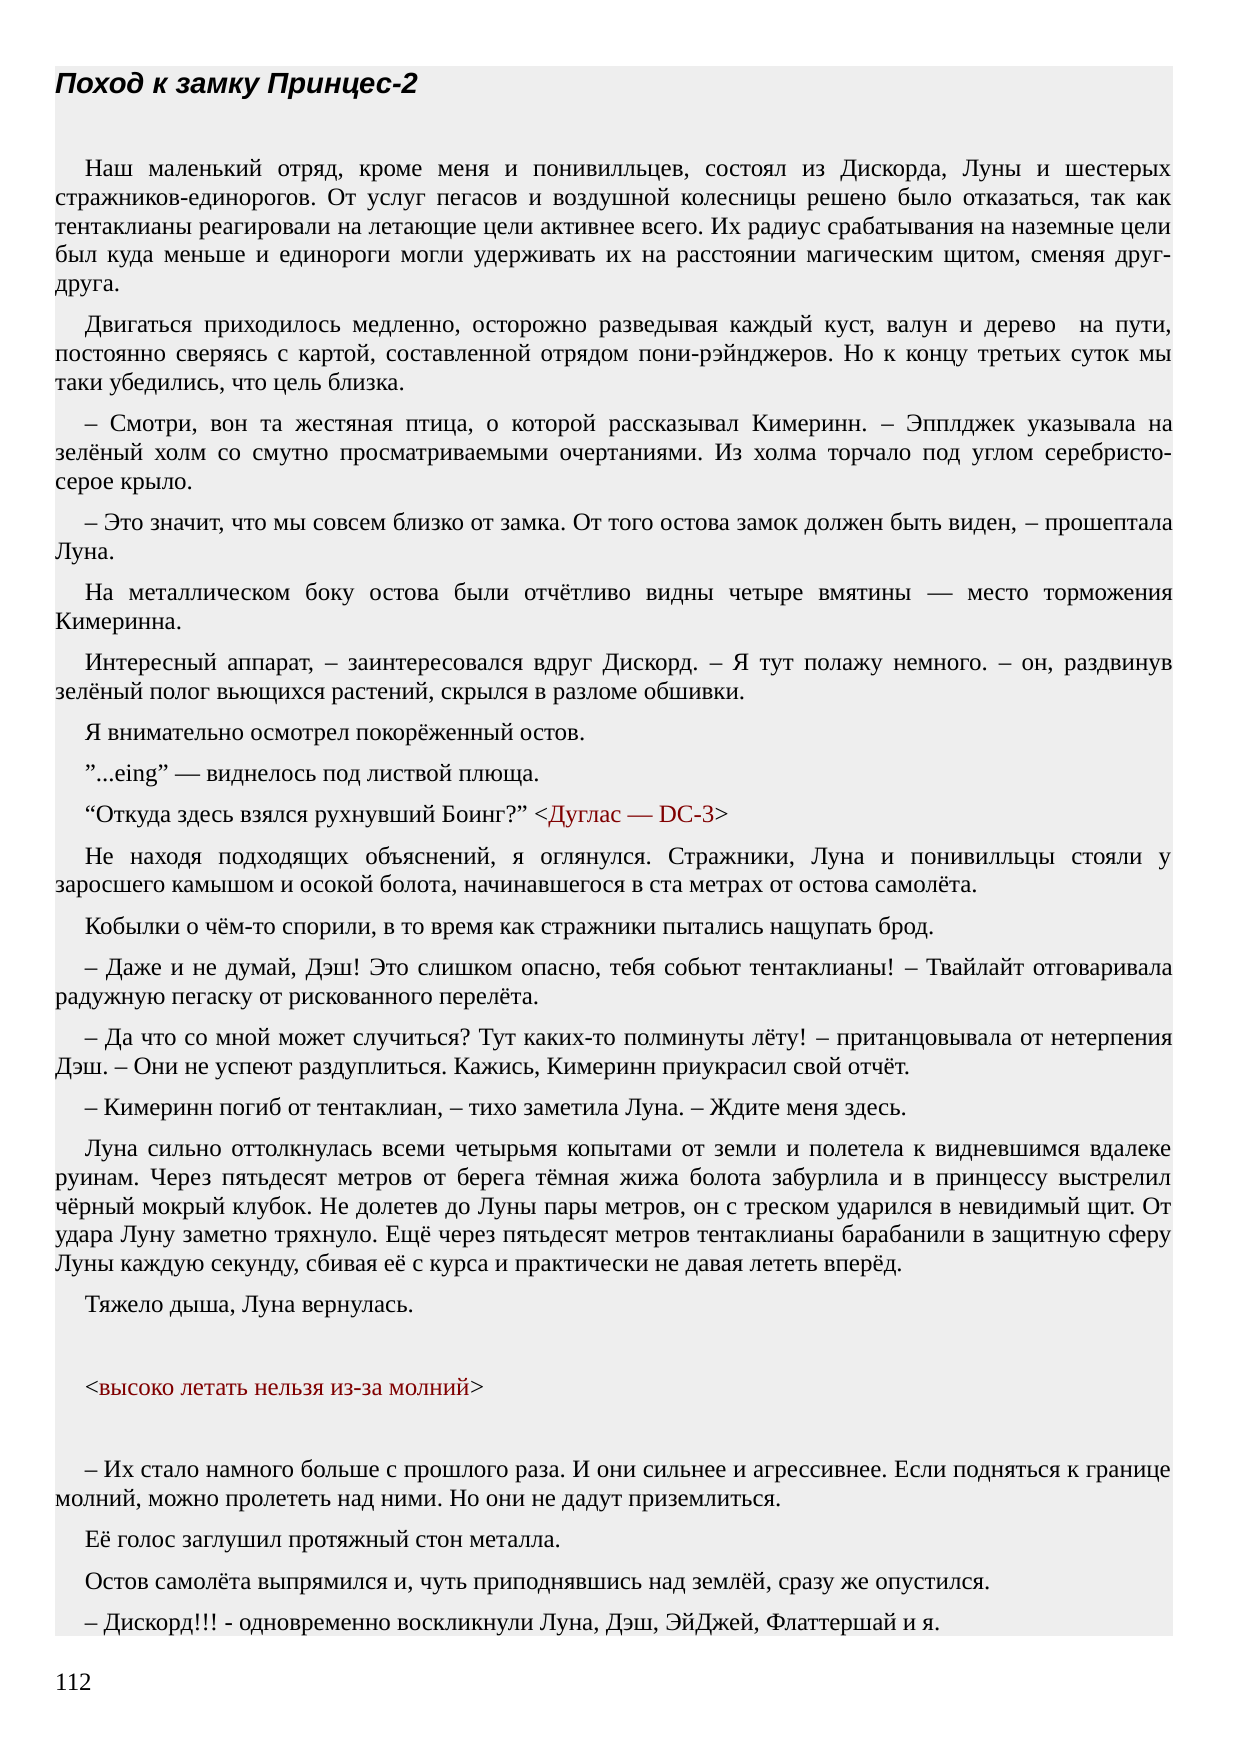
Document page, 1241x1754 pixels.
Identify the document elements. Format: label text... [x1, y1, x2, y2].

text Кобылки о чём-то спорили, в то время как стражники пытались нащупать брод. [55, 911, 1173, 939]
text – Кимеринн погиб от тентаклиан, – тихо заметила Луна. – Ждите меня здесь. [55, 1092, 1173, 1121]
text – Их стало намного больше с прошлого раза. И они сильнее и агрессивнее. Если подняться к границе молний, можно пролететь над ними. Но они не дадут приземлиться. [55, 1454, 1173, 1512]
subtitle Поход к замку Принцес-2 [55, 66, 1173, 99]
text Её голос заглушил протяжный стон металла. [55, 1524, 1173, 1553]
text Не находя подходящих объяснений, я оглянулся. Стражники, Луна и понивилльцы стояли у заросшего камышом и осокой болота, начинавшегося в ста метрах от остова самолёта. [55, 841, 1173, 898]
text Интересный аппарат, – заинтересовался вдруг Дискорд. – Я тут полажу немного. – он, раздвинув зелёный полог вьющихся растений, скрылся в разломе обшивки. [55, 647, 1173, 704]
text <высоко летать нельзя из-за молний> [55, 1372, 1173, 1401]
text Двигаться приходилось медленно, осторожно разведывая каждый куст, валун и дерево на пути, постоянно сверяясь с картой, составленной отрядом пони-рэйнджеров. Но к концу третьих суток мы таки убедились, что цель близка. [55, 309, 1173, 396]
text – Смотри, вон та жестяная птица, о которой рассказывал Кимеринн. – Эпплджек указывала на зелёный холм со смутно просматриваемыми очертаниями. Из холма торчало под углом серебристо-серое крыло. [55, 408, 1173, 494]
text ”...eing” — виднелось под листвой плюща. [55, 758, 1173, 787]
text “Откуда здесь взялся рухнувший Боинг?” <Дуглас — DC-3> [55, 799, 1173, 828]
text На металлическом боку остова были отчётливо видны четыре вмятины — место торможения Кимеринна. [55, 577, 1173, 634]
text – Дискорд!!! - одновременно воскликнули Луна, Дэш, ЭйДжей, Флаттершай и я. [55, 1607, 1173, 1636]
text – Даже и не думай, Дэш! Это слишком опасно, тебя собьют тентаклианы! – Твайлайт отговаривала радужную пегаску от рискованного перелёта. [55, 952, 1173, 1009]
text Тяжело дыша, Луна вернулась. [55, 1289, 1173, 1318]
text Луна сильно оттолкнулась всеми четырьмя копытами от земли и полетела к видневшимся вдалеке руинам. Через пятьдесят метров от берега тёмная жижа болота забурлила и в принцессу выстрелил чёрный мокрый клубок. Не долетев до Луны пары метров, он с треском ударился в невидимый щит. От удара Луну заметно тряхнуло. Ещё через пятьдесят метров тентаклианы барабанили в защитную сферу Луны каждую секунду, сбивая её с курса и практически не давая лететь вперёд. [55, 1133, 1173, 1277]
text Остов самолёта выпрямился и, чуть приподнявшись над землёй, сразу же опустился. [55, 1566, 1173, 1594]
text Наш маленький отряд, кроме меня и понивилльцев, состоял из Дискорда, Луны и шестерых стражников-единорогов. От услуг пегасов и воздушной колесницы решено было отказаться, так как тентаклианы реагировали на летающие цели активнее всего. Их радиус срабатывания на наземные цели был куда меньше и единороги могли удерживать их на расстоянии магическим щитом, сменяя друг-друга. [55, 153, 1173, 297]
text – Да что со мной может случиться? Тут каких-то полминуты лёту! – пританцовывала от нетерпения Дэш. – Они не успеют раздуплиться. Кажись, Кимеринн приукрасил свой отчёт. [55, 1022, 1173, 1079]
text Я внимательно осмотрел покорёженный остов. [55, 717, 1173, 746]
text – Это значит, что мы совсем близко от замка. От того остова замок должен быть виден, – прошептала Луна. [55, 507, 1173, 564]
